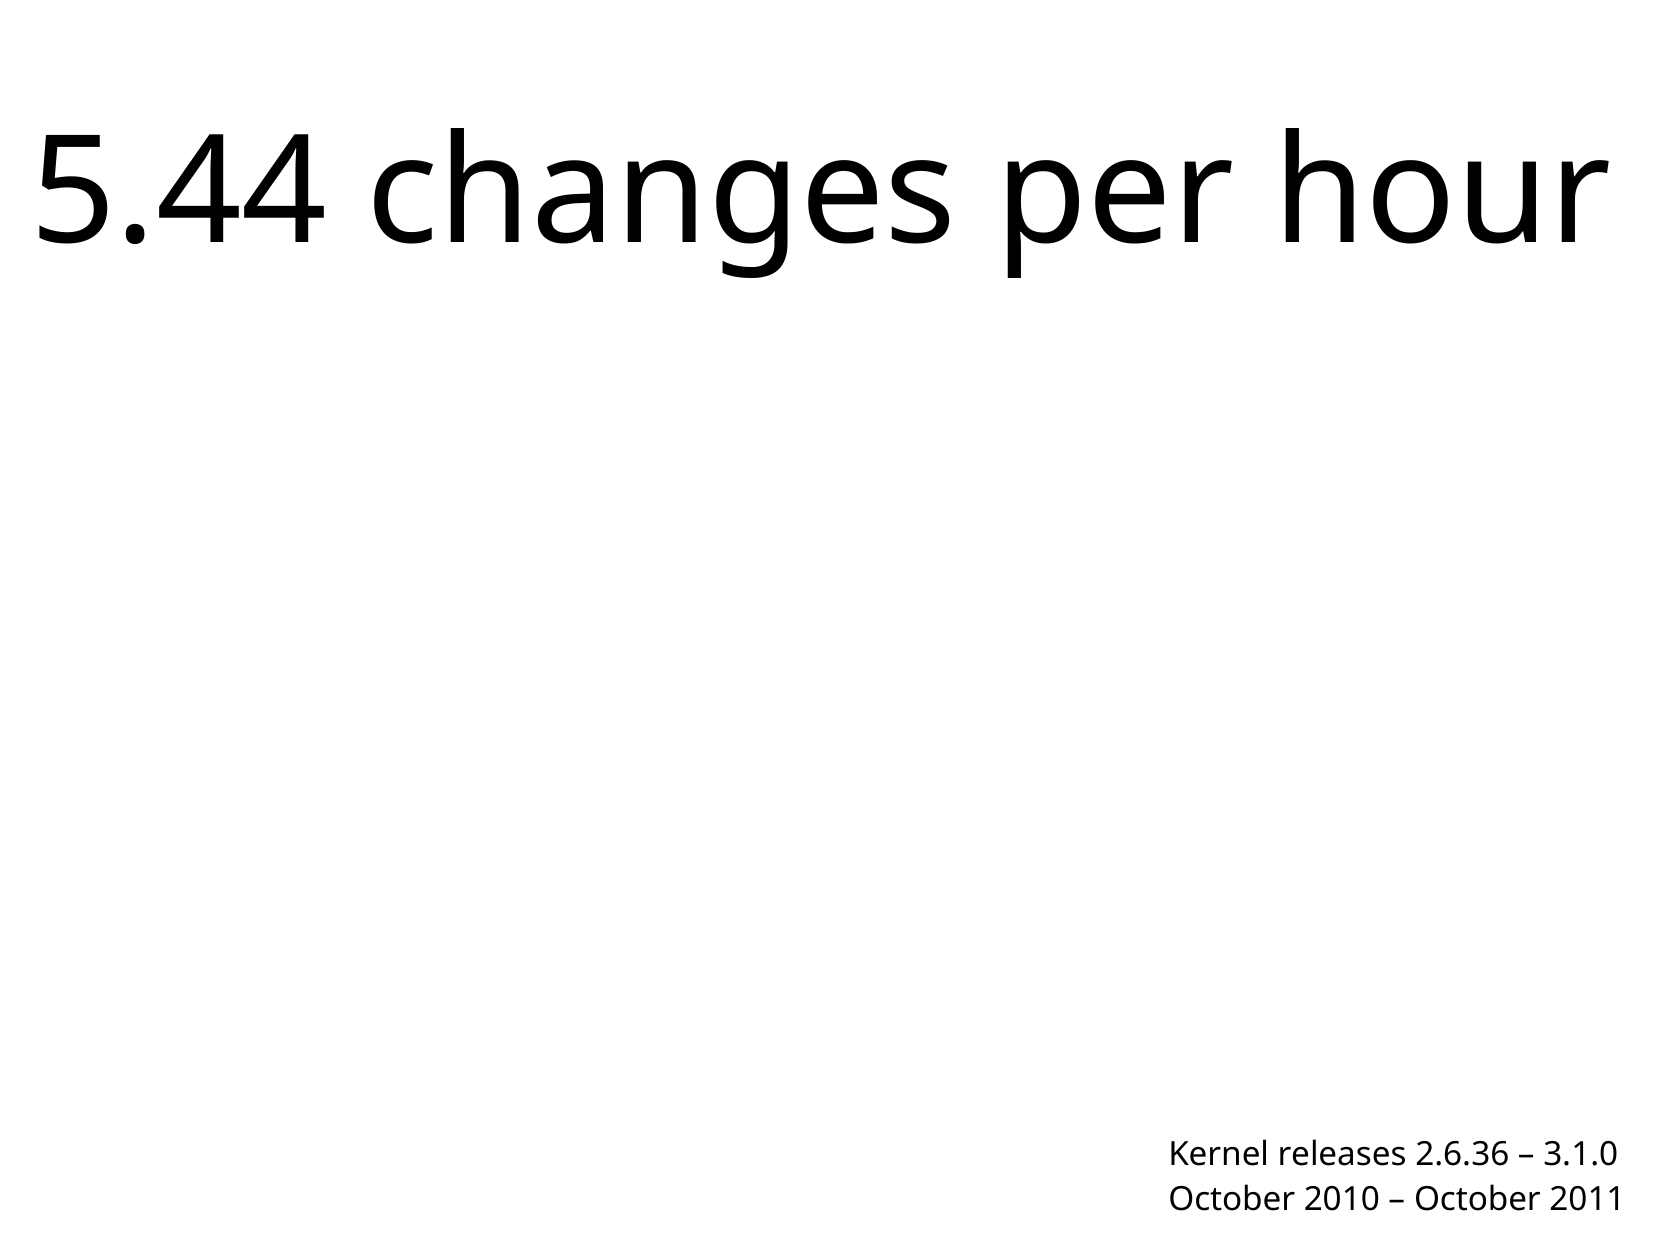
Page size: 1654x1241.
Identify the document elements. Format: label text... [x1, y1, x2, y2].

text_box 5.44 changes per hour [15, 75, 1639, 270]
text_box Kernel releases 2.6.36 – 3.1.0 October 2010 – October 2011 [1153, 1122, 1637, 1217]
text_box 2.6.20 to 2.6.24-rc8 [1298, 1158, 1654, 1219]
